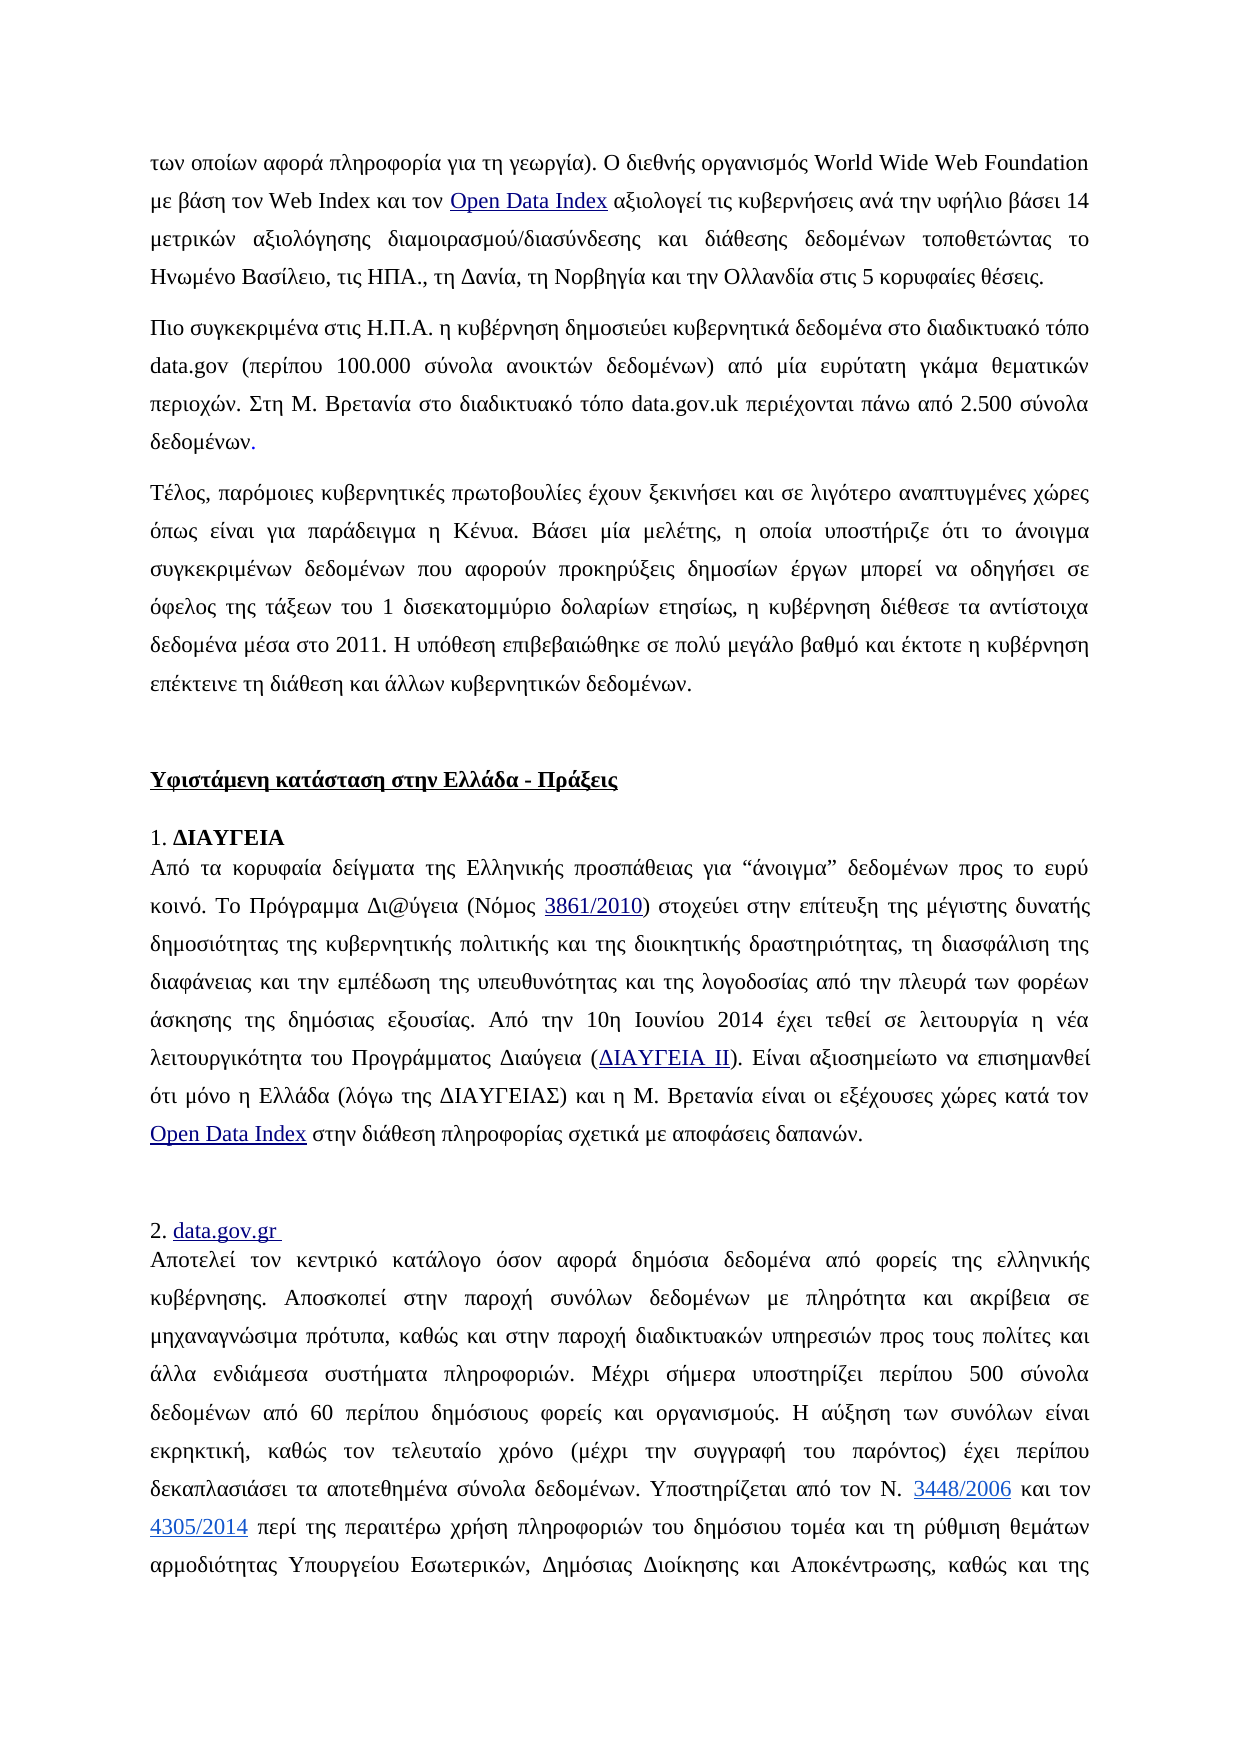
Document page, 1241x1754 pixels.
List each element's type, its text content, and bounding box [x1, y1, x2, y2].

text 1. ΔΙΑΥΓΕΙΑ [150, 825, 1091, 851]
text Πιο συγκεκριμένα στις Η.Π.Α. η κυβέρνηση δημοσιεύει κυβερνητικά δεδομένα στο διαδικτυακό τόπο data.gov (περίπου 100.000 σύνολα ανοικτών δεδομένων) από μία ευρύτατη γκάμα θεματικών περιοχών. Στη Μ. Βρετανία στο διαδικτυακό τόπο data.gov.uk περιέχονται πάνω από 2.500 σύνολα δεδομένων. [150, 315, 1091, 455]
text 2. data.gov.gr [150, 1218, 1091, 1243]
text Αποτελεί τον κεντρικό κατάλογο όσον αφορά δημόσια δεδομένα από φορείς της ελληνικής κυβέρνησης. Αποσκοπεί στην παροχή συνόλων δεδομένων με πληρότητα και ακρίβεια σε μηχαναγνώσιμα πρότυπα, καθώς και στην παροχή διαδικτυακών υπηρεσιών προς τους πολίτες και άλλα ενδιάμεσα συστήματα πληροφοριών. Μέχρι σήμερα υποστηρίζει περίπου 500 σύνολα δεδομένων από 60 περίπου δημόσιους φορείς και οργανισμούς. Η αύξηση των συνόλων είναι εκρηκτική, καθώς τον τελευταίο χρόνο (μέχρι την συγγραφή του παρόντος) έχει περίπου δεκαπλασιάσει τα αποτεθημένα σύνολα δεδομένων. Υποστηρίζεται από τον Ν. 3448/2006 και τον 4305/2014 περί της περαιτέρω χρήση πληροφοριών του δημόσιου τομέα και τη ρύθμιση θεμάτων αρμοδιότητας Υπουργείου Εσωτερικών, Δημόσιας Διοίκησης και Αποκέντρωσης, καθώς και της [150, 1247, 1091, 1577]
text Από τα κορυφαία δείγματα της Ελληνικής προσπάθειας για “άνοιγμα” δεδομένων προς το ευρύ κοινό. Το Πρόγραμμα Δι@ύγεια (Νόμος 3861/2010) στοχεύει στην επίτευξη της μέγιστης δυνατής δημοσιότητας της κυβερνητικής πολιτικής και της διοικητικής δραστηριότητας, τη διασφάλιση της διαφάνειας και την εμπέδωση της υπευθυνότητας και της λογοδοσίας από την πλευρά των φορέων άσκησης της δημόσιας εξουσίας. Από την 10η Ιουνίου 2014 έχει τεθεί σε λειτουργία η νέα λειτουργικότητα του Προγράμματος Διαύγεια (ΔΙΑΥΓΕΙΑ ΙΙ). Είναι αξιοσημείωτο να επισημανθεί ότι μόνο η Ελλάδα (λόγω της ΔΙΑΥΓΕΙΑΣ) και η Μ. Βρετανία είναι οι εξέχουσες χώρες κατά τον Open Data Index στην διάθεση πληροφορίας σχετικά με αποφάσεις δαπανών. [150, 854, 1091, 1147]
text των οποίων αφορά πληροφορία για τη γεωργία). Ο διεθνής οργανισμός World Wide Web Foundation με βάση τον Web Index και τον Open Data Index αξιολογεί τις κυβερνήσεις ανά την υφήλιο βάσει 14 μετρικών αξιολόγησης διαμοιρασμού/διασύνδεσης και διάθεσης δεδομένων τοποθετώντας το Ηνωμένο Βασίλειο, τις ΗΠΑ., τη Δανία, τη Νορβηγία και την Ολλανδία στις 5 κορυφαίες θέσεις. [150, 150, 1091, 290]
text Υφιστάμενη κατάσταση στην Ελλάδα - Πράξεις [150, 767, 1091, 792]
text Τέλος, παρόμοιες κυβερνητικές πρωτοβουλίες έχουν ξεκινήσει και σε λιγότερο αναπτυγμένες χώρες όπως είναι για παράδειγμα η Κένυα. Βάσει μία μελέτης, η οποία υποστήριζε ότι το άνοιγμα συγκεκριμένων δεδομένων που αφορούν προκηρύξεις δημοσίων έργων μπορεί να οδηγήσει σε όφελος της τάξεων του 1 δισεκατομμύριο δολαρίων ετησίως, η κυβέρνηση διέθεσε τα αντίστοιχα δεδομένα μέσα στο 2011. Η υπόθεση επιβεβαιώθηκε σε πολύ μεγάλο βαθμό και έκτοτε η κυβέρνηση επέκτεινε τη διάθεση και άλλων κυβερνητικών δεδομένων. [150, 480, 1091, 696]
